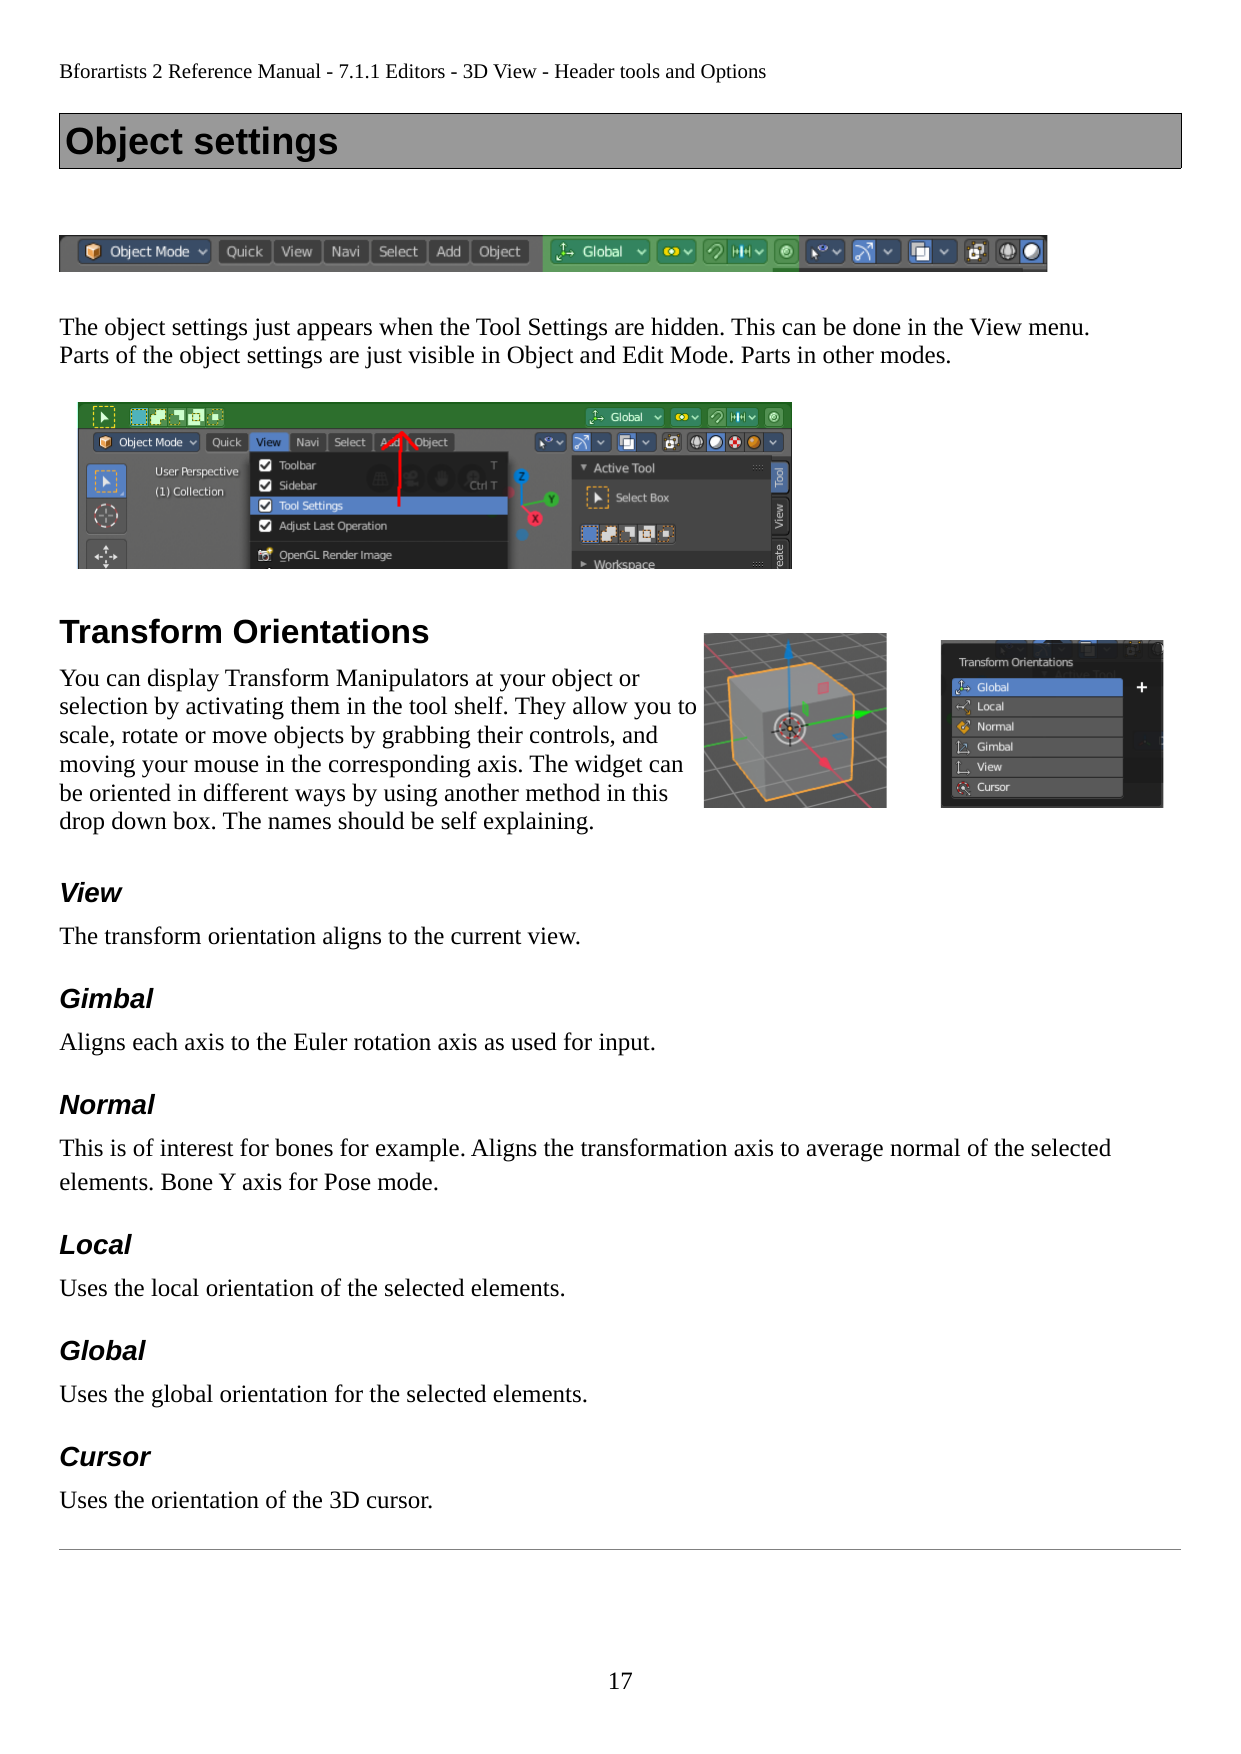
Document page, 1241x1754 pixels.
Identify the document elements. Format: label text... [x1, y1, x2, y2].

subtitle Local [59, 1229, 1181, 1261]
text Aligns each axis to the Euler rotation axis as used for input. [59, 1027, 1181, 1056]
text Parts of the object settings are just visible in Object and Edit Mode. Parts in other modes. [59, 340, 1181, 369]
subtitle Global [59, 1335, 1181, 1367]
subtitle Gimbal [59, 982, 1181, 1014]
subtitle Transform Orientations [59, 612, 1181, 650]
text The transform orientation aligns to the current view. [59, 921, 1181, 949]
text Uses the local orientation of the selected elements. [59, 1273, 1181, 1302]
subtitle View [59, 876, 1181, 908]
picture [59, 235, 1048, 272]
picture [76, 402, 792, 569]
picture [940, 640, 1164, 808]
subtitle Normal [59, 1088, 1181, 1120]
table_header Object settings [60, 114, 1181, 168]
text You can display Transform Manipulators at your object or selection by activating them in the tool shelf. They allow you to scale, rotate or move objects by grabbing their controls, and moving your mouse in the corresponding axis. The widget can be oriented in different ways by using another method in this drop down box. The names should be self explaining. [59, 663, 1181, 835]
text Uses the global orientation for the selected elements. [59, 1379, 1181, 1408]
text This is of interest for bones for example. Aligns the transformation axis to average normal of the selected elements. Bone Y axis for Pose mode. [59, 1133, 1181, 1196]
text Uses the orientation of the 3D cursor. [59, 1485, 1181, 1514]
picture [703, 633, 887, 808]
text The object settings just appears when the Tool Settings are hidden. This can be done in the View menu. [59, 312, 1181, 340]
subtitle Cursor [59, 1441, 1181, 1472]
